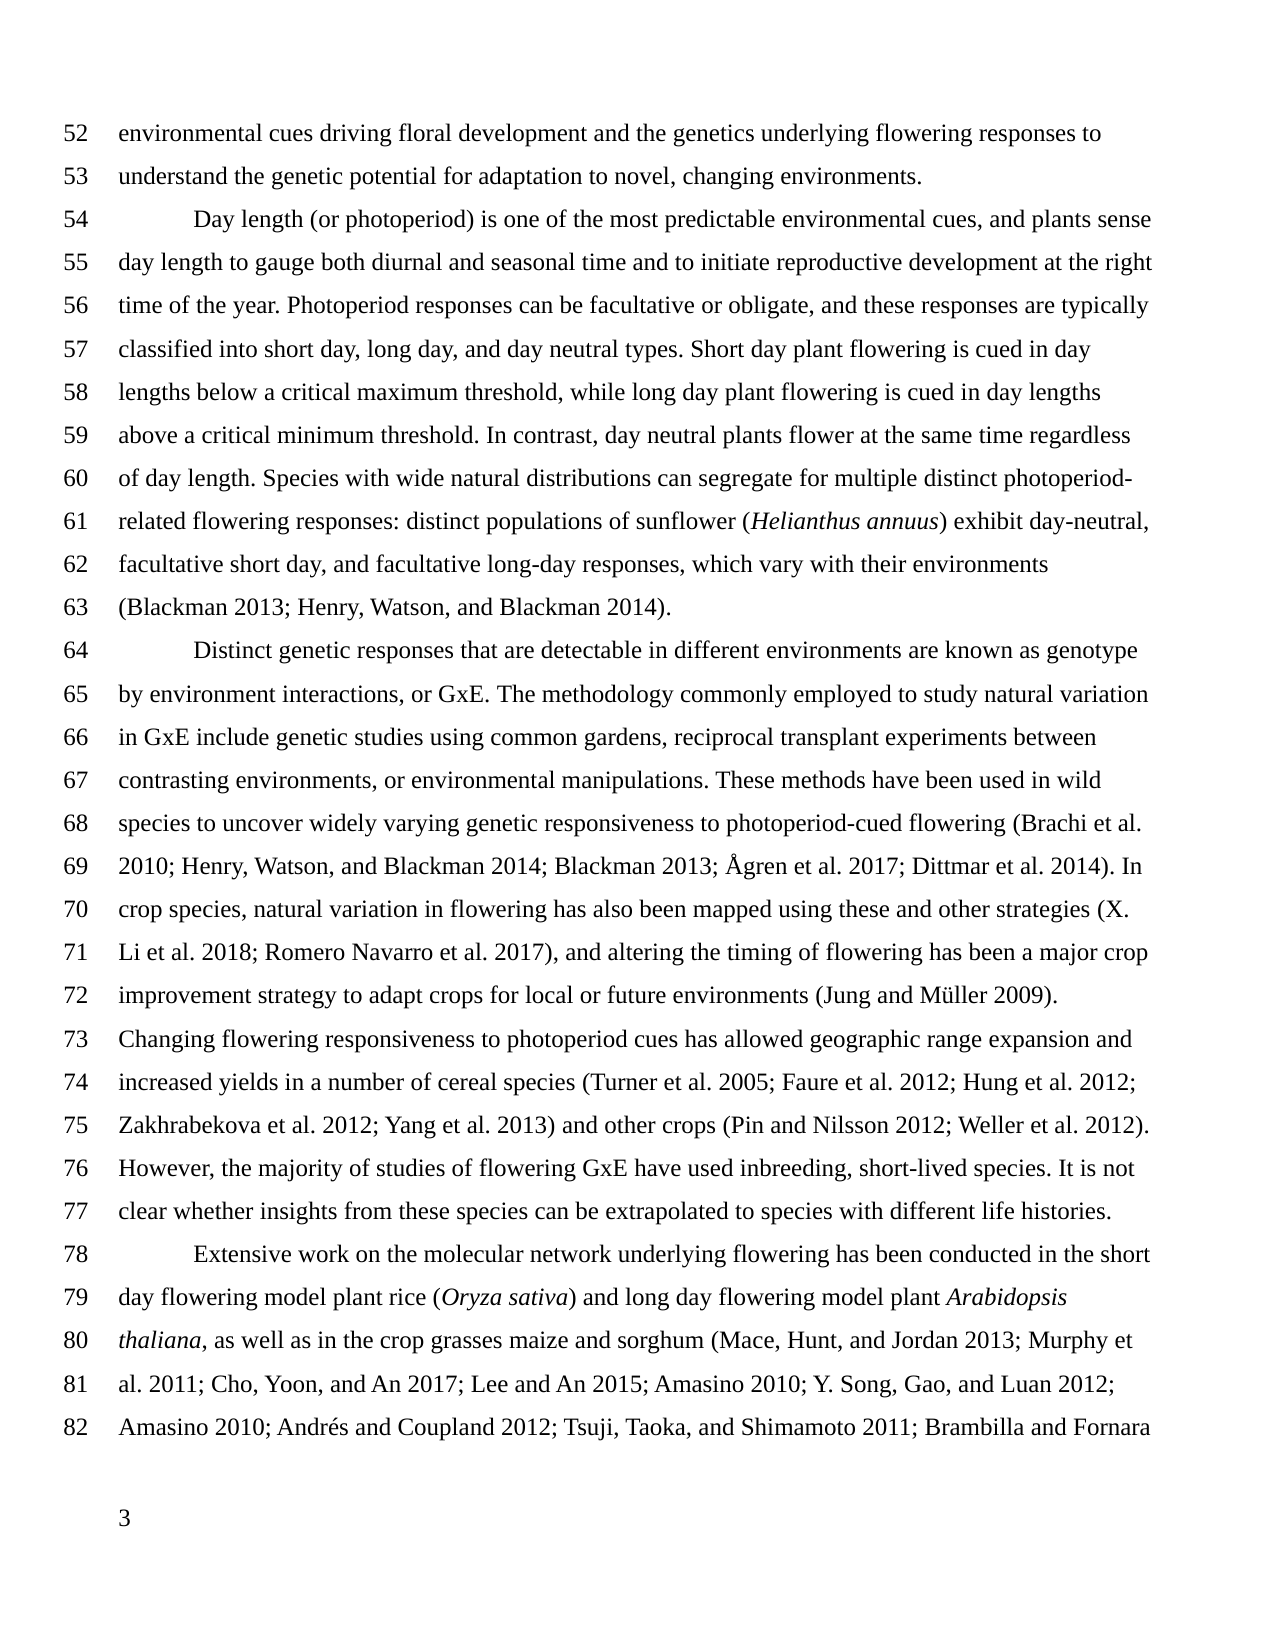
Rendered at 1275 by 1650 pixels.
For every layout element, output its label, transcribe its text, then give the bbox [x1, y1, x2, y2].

text Extensive work on the molecular network underlying flowering has been conducted in the short day flowering model plant rice (Oryza sativa) and long day flowering model plant Arabidopsis thaliana, as well as in the crop grasses maize and sorghum (Mace, Hunt, and Jordan 2013; Murphy et al. 2011; Cho, Yoon, and An 2017; Lee and An 2015; Amasino 2010; Y. Song, Gao, and Luan 2012; Amasino 2010; Andrés and Coupland 2012; Tsuji, Taoka, and Shimamoto 2011; Brambilla and Fornara [118, 1239, 1157, 1441]
text Day length (or photoperiod) is one of the most predictable environmental cues, and plants sense day length to gauge both diurnal and seasonal time and to initiate reproductive development at the right time of the year. Photoperiod responses can be facultative or obligate, and these responses are typically classified into short day, long day, and day neutral types. Short day plant flowering is cued in day lengths below a critical maximum threshold, while long day plant flowering is cued in day lengths above a critical minimum threshold. In contrast, day neutral plants flower at the same time regardless of day length. Species with wide natural distributions can segregate for multiple distinct photoperiod-related flowering responses: distinct populations of sunflower (Helianthus annuus) exhibit day-neutral, facultative short day, and facultative long-day responses, which vary with their environments (Blackman 2013; Henry, Watson, and Blackman 2014). [118, 204, 1157, 621]
text Distinct genetic responses that are detectable in different environments are known as genotype by environment interactions, or GxE. The methodology commonly employed to study natural variation in GxE include genetic studies using common gardens, reciprocal transplant experiments between contrasting environments, or environmental manipulations. These methods have been used in wild species to uncover widely varying genetic responsiveness to photoperiod-cued flowering (Brachi et al. 2010; Henry, Watson, and Blackman 2014; Blackman 2013; Ågren et al. 2017; Dittmar et al. 2014). In crop species, natural variation in flowering has also been mapped using these and other strategies (X. Li et al. 2018; Romero Navarro et al. 2017), and altering the timing of flowering has been a major crop improvement strategy to adapt crops for local or future environments (Jung and Müller 2009). Changing flowering responsiveness to photoperiod cues has allowed geographic range expansion and increased yields in a number of cereal species (Turner et al. 2005; Faure et al. 2012; Hung et al. 2012; Zakhrabekova et al. 2012; Yang et al. 2013) and other crops (Pin and Nilsson 2012; Weller et al. 2012). However, the majority of studies of flowering GxE have used inbreeding, short-lived species. It is not clear whether insights from these species can be extrapolated to species with different life histories. [118, 636, 1157, 1225]
text environmental cues driving floral development and the genetics underlying flowering responses to understand the genetic potential for adaptation to novel, changing environments. [118, 118, 1157, 190]
